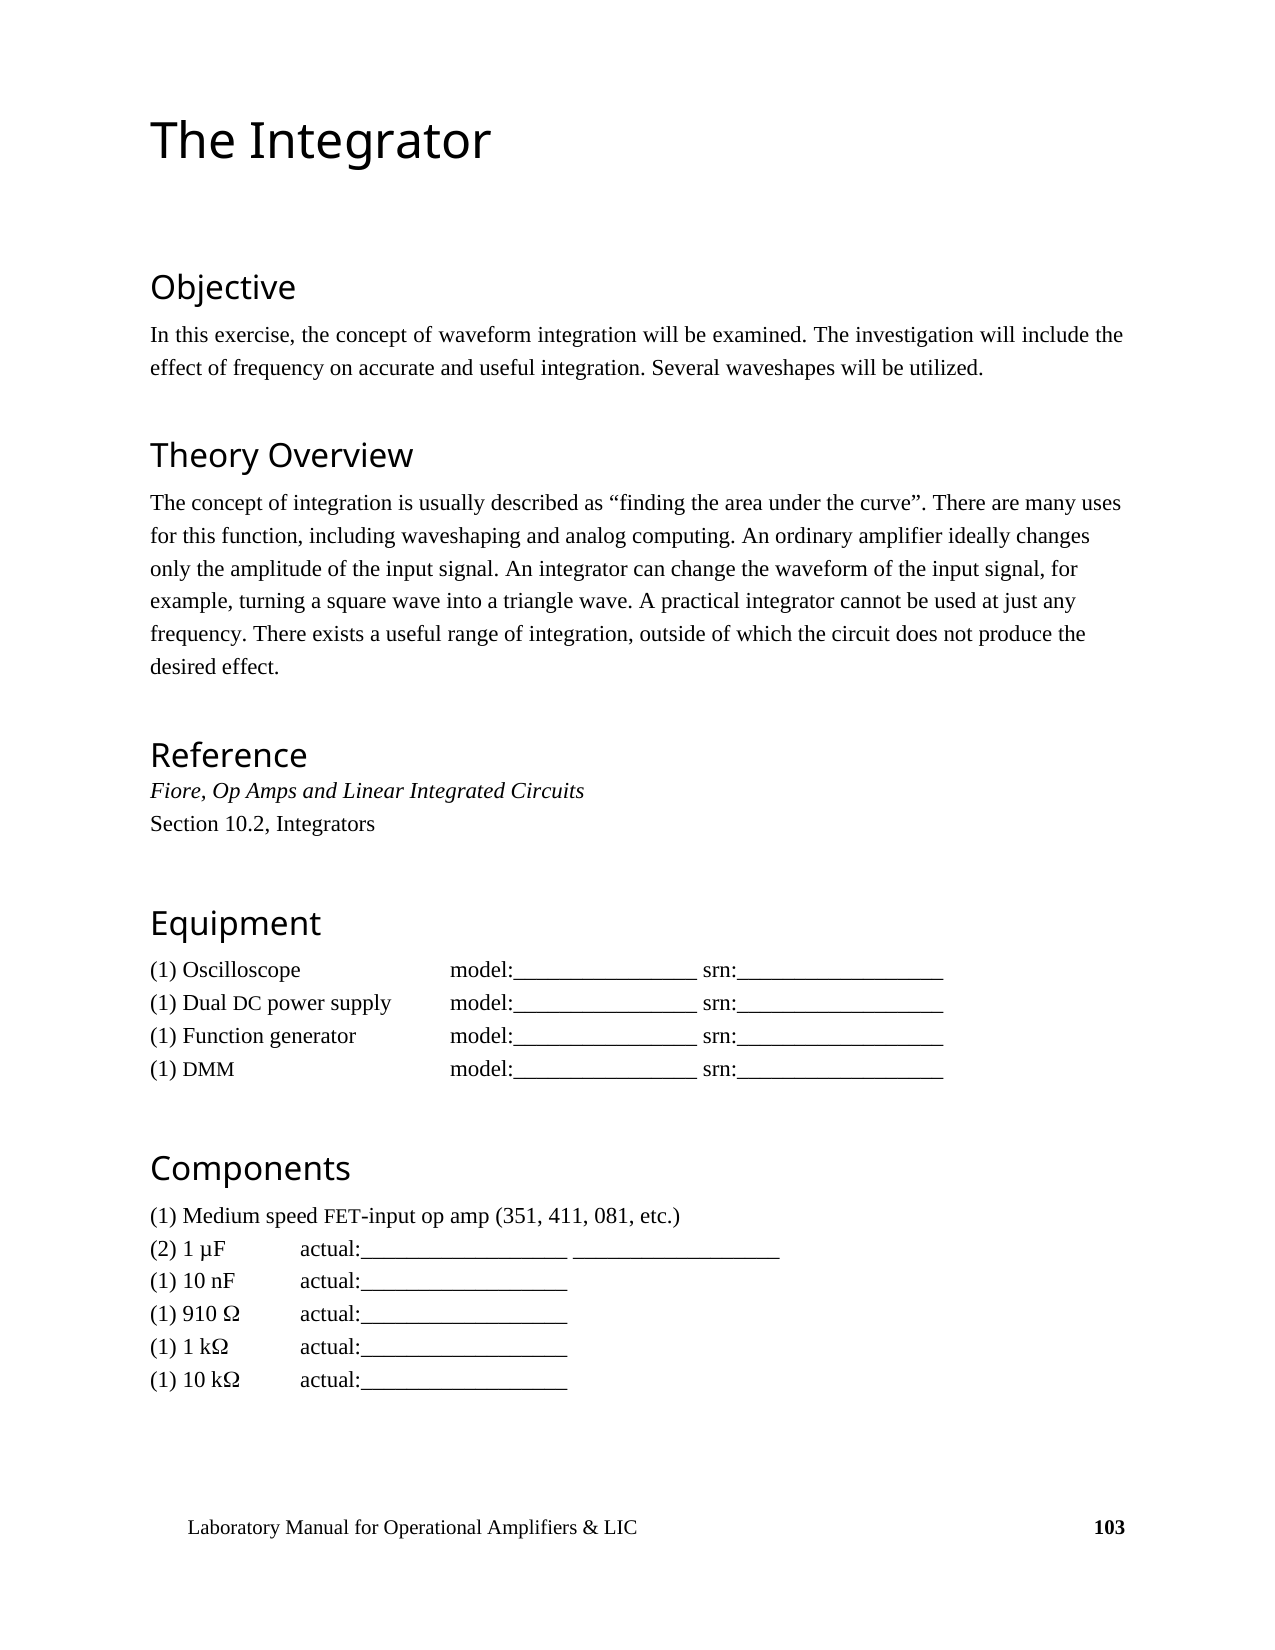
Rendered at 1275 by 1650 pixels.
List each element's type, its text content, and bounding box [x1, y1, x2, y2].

text (1) DMM model:________________ srn:__________________ [150, 1055, 1125, 1082]
text In this exercise, the concept of waveform integration will be examined. The investigation will include the effect of frequency on accurate and useful integration. Several waveshapes will be utilized. [150, 321, 1125, 380]
text Fiore, Op Amps and Linear Integrated Circuits [150, 777, 1125, 803]
text (1) 10 nF actual:__________________ [150, 1267, 1125, 1294]
subtitle Theory Overview [150, 432, 1125, 477]
text (1) 1 k actual:__________________ [150, 1333, 1125, 1360]
text Section 10.2, Integrators [150, 810, 1125, 836]
title The Integrator [150, 105, 1125, 173]
text (1) Medium speed FET-input op amp (351, 411, 081, etc.) [150, 1202, 1125, 1228]
text (2) 1 µF actual:__________________ __________________ [150, 1234, 1125, 1261]
text (1) Function generator model:________________ srn:__________________ [150, 1022, 1125, 1049]
subtitle Equipment [150, 900, 1125, 945]
text (1) 10 k actual:__________________ [150, 1366, 1125, 1393]
text (1) Dual DC power supply model:________________ srn:__________________ [150, 989, 1125, 1016]
text The concept of integration is usually described as “finding the area under the curve”. There are many uses for this function, including waveshaping and analog computing. An ordinary amplifier ideally changes only the amplitude of the input signal. An integrator can change the waveform of the input signal, for example, turning a square wave into a triangle wave. A practical integrator cannot be used at just any frequency. There exists a useful range of integration, outside of which the circuit does not produce the desired effect. [150, 489, 1125, 680]
subtitle Objective [150, 264, 1125, 309]
text (1) Oscilloscope model:________________ srn:__________________ [150, 956, 1125, 983]
text Components [150, 1145, 1125, 1190]
text (1) 910  actual:__________________ [150, 1300, 1125, 1327]
subtitle Reference [150, 732, 1125, 777]
